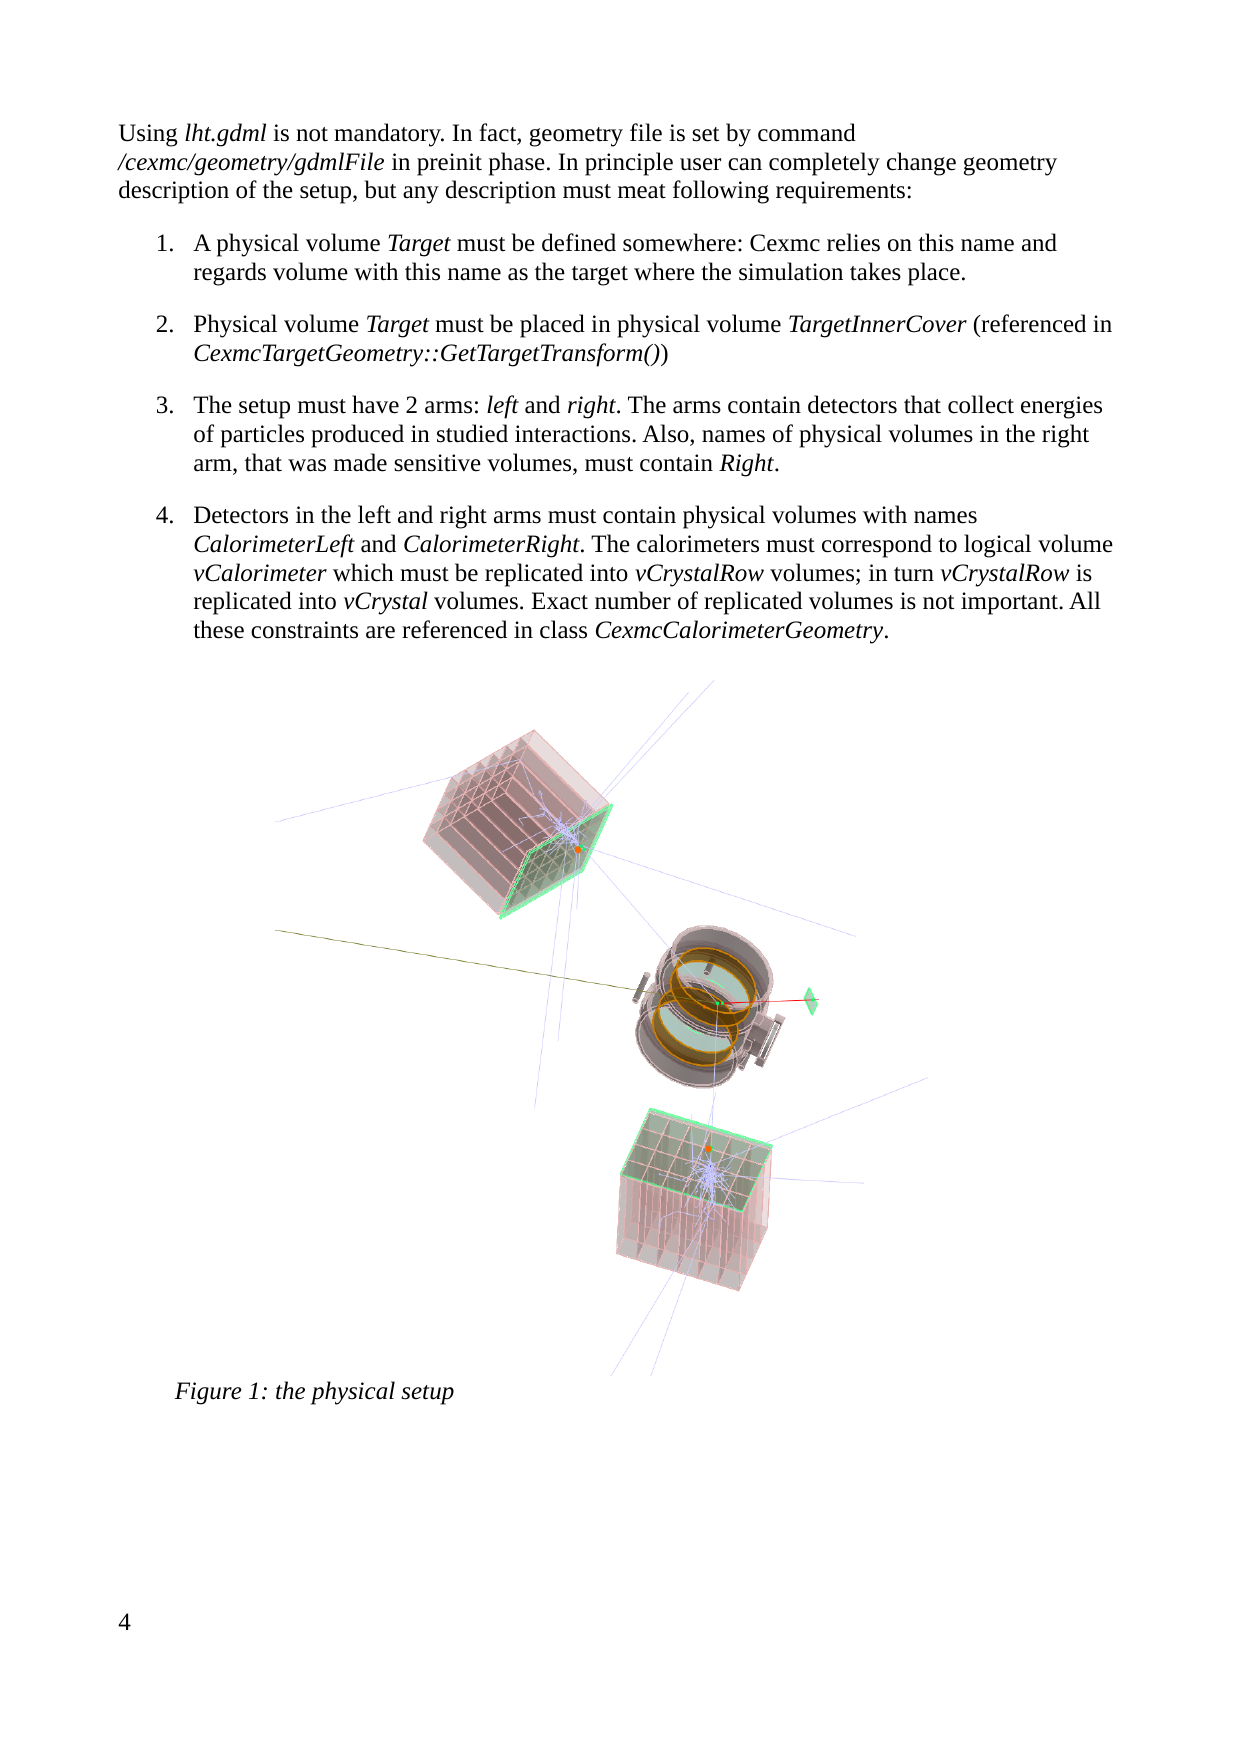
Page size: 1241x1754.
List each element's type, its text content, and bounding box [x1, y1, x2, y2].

list The setup must have 2 arms: left and right. The arms contain detectors that collect energies of particles produced in studied interactions. Also, names of physical volumes in the right arm, that was made sensitive volumes, must contain Right. [156, 390, 1122, 477]
list Detectors in the left and right arms must contain physical volumes with names CalorimeterLeft and CalorimeterRight. The calorimeters must correspond to logical volume vCalorimeter which must be replicated into vCrystalRow volumes; in turn vCrystalRow is replicated into vCrystal volumes. Exact number of replicated volumes is not important. All these constraints are referenced in class CexmcCalorimeterGeometry. [156, 500, 1122, 644]
text Using lht.gdml is not mandatory. In fact, geometry file is set by command /cexmc/geometry/gdmlFile in preinit phase. In principle user can completely change geometry description of the setup, but any description must meat following requirements: [118, 118, 1122, 204]
picture [174, 680, 1029, 1376]
list A physical volume Target must be defined somewhere: Cexmc relies on this name and regards volume with this name as the target where the simulation takes place. [156, 228, 1122, 286]
list Physical volume Target must be placed in physical volume TargetInnerCover (referenced in CexmcTargetGeometry::GetTargetTransform()) [156, 309, 1122, 367]
text Figure 1: the physical setup [174, 1376, 1028, 1405]
